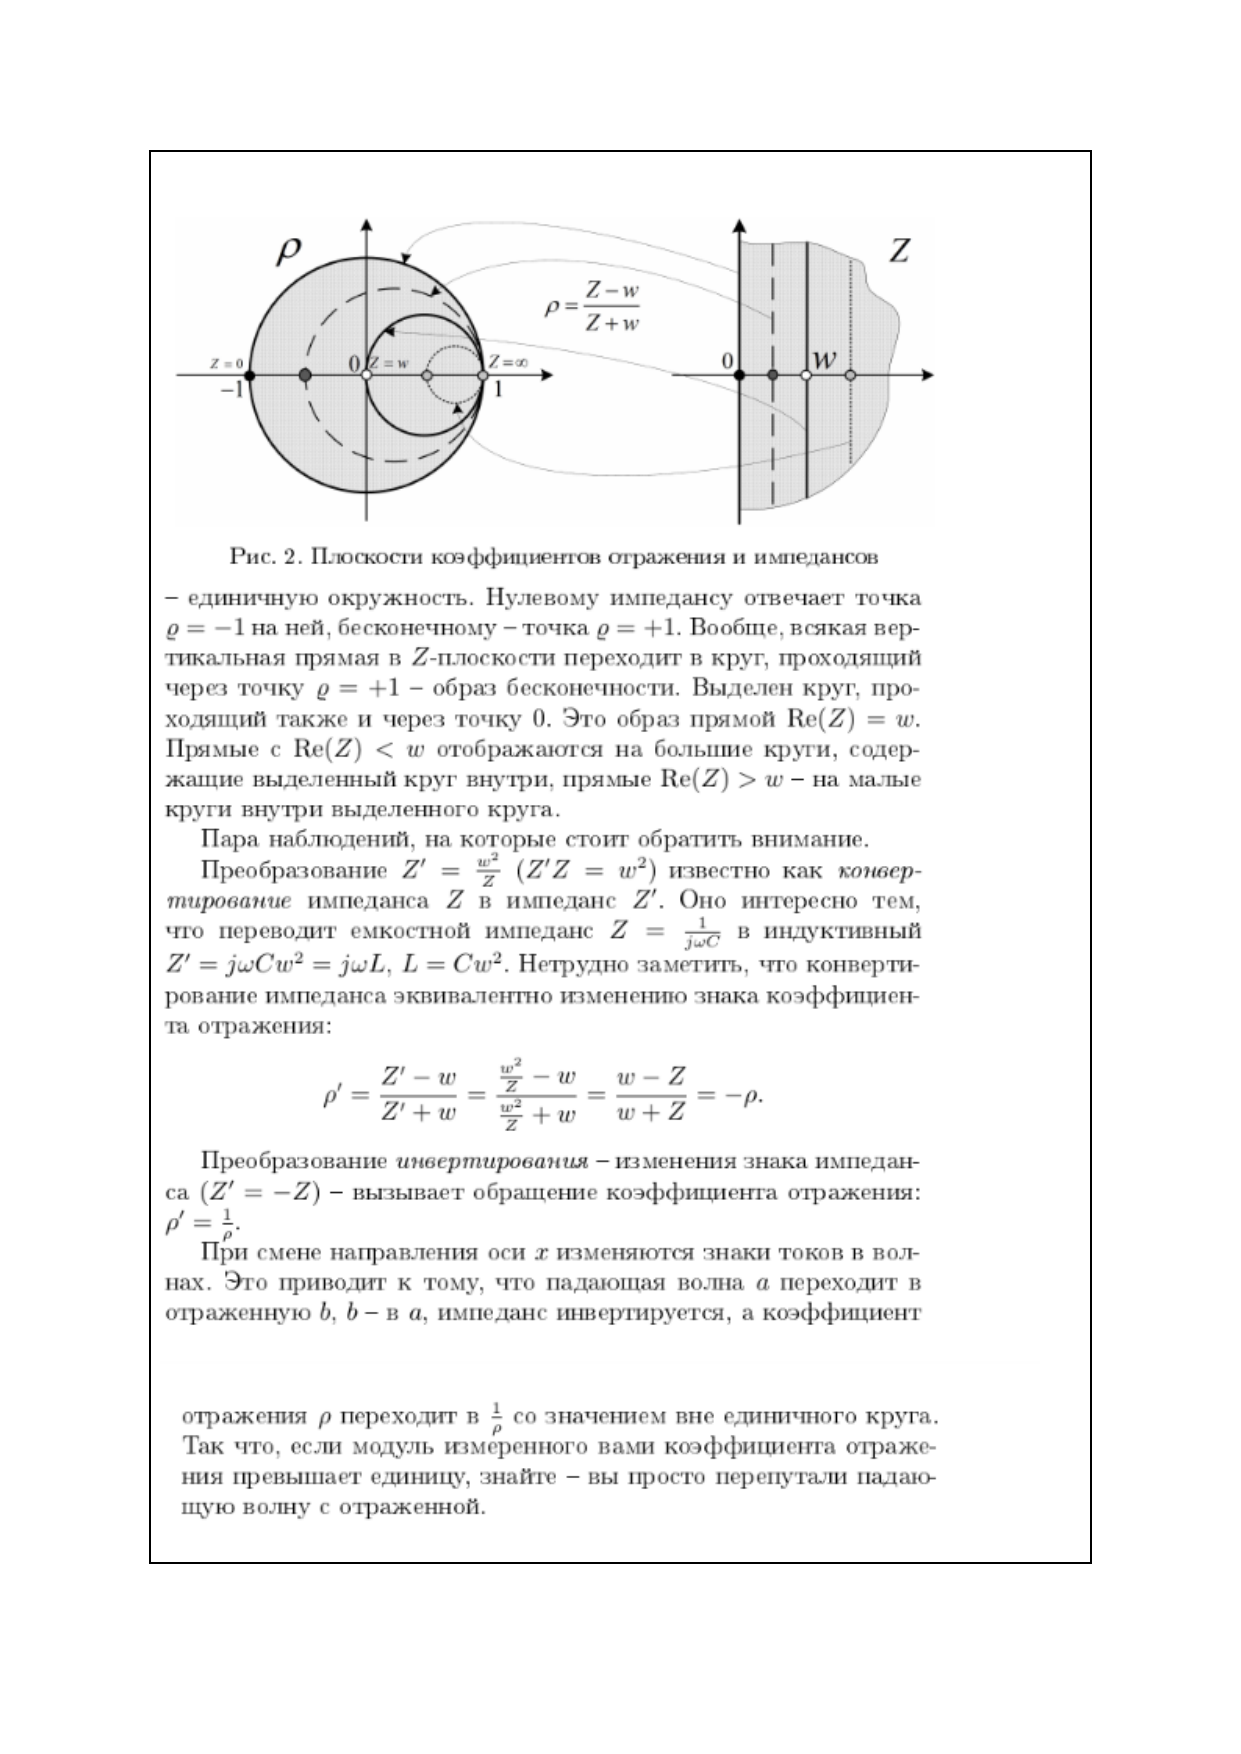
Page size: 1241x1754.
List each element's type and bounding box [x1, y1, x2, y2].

picture [160, 162, 1040, 1552]
table_cell [151, 152, 1090, 1562]
